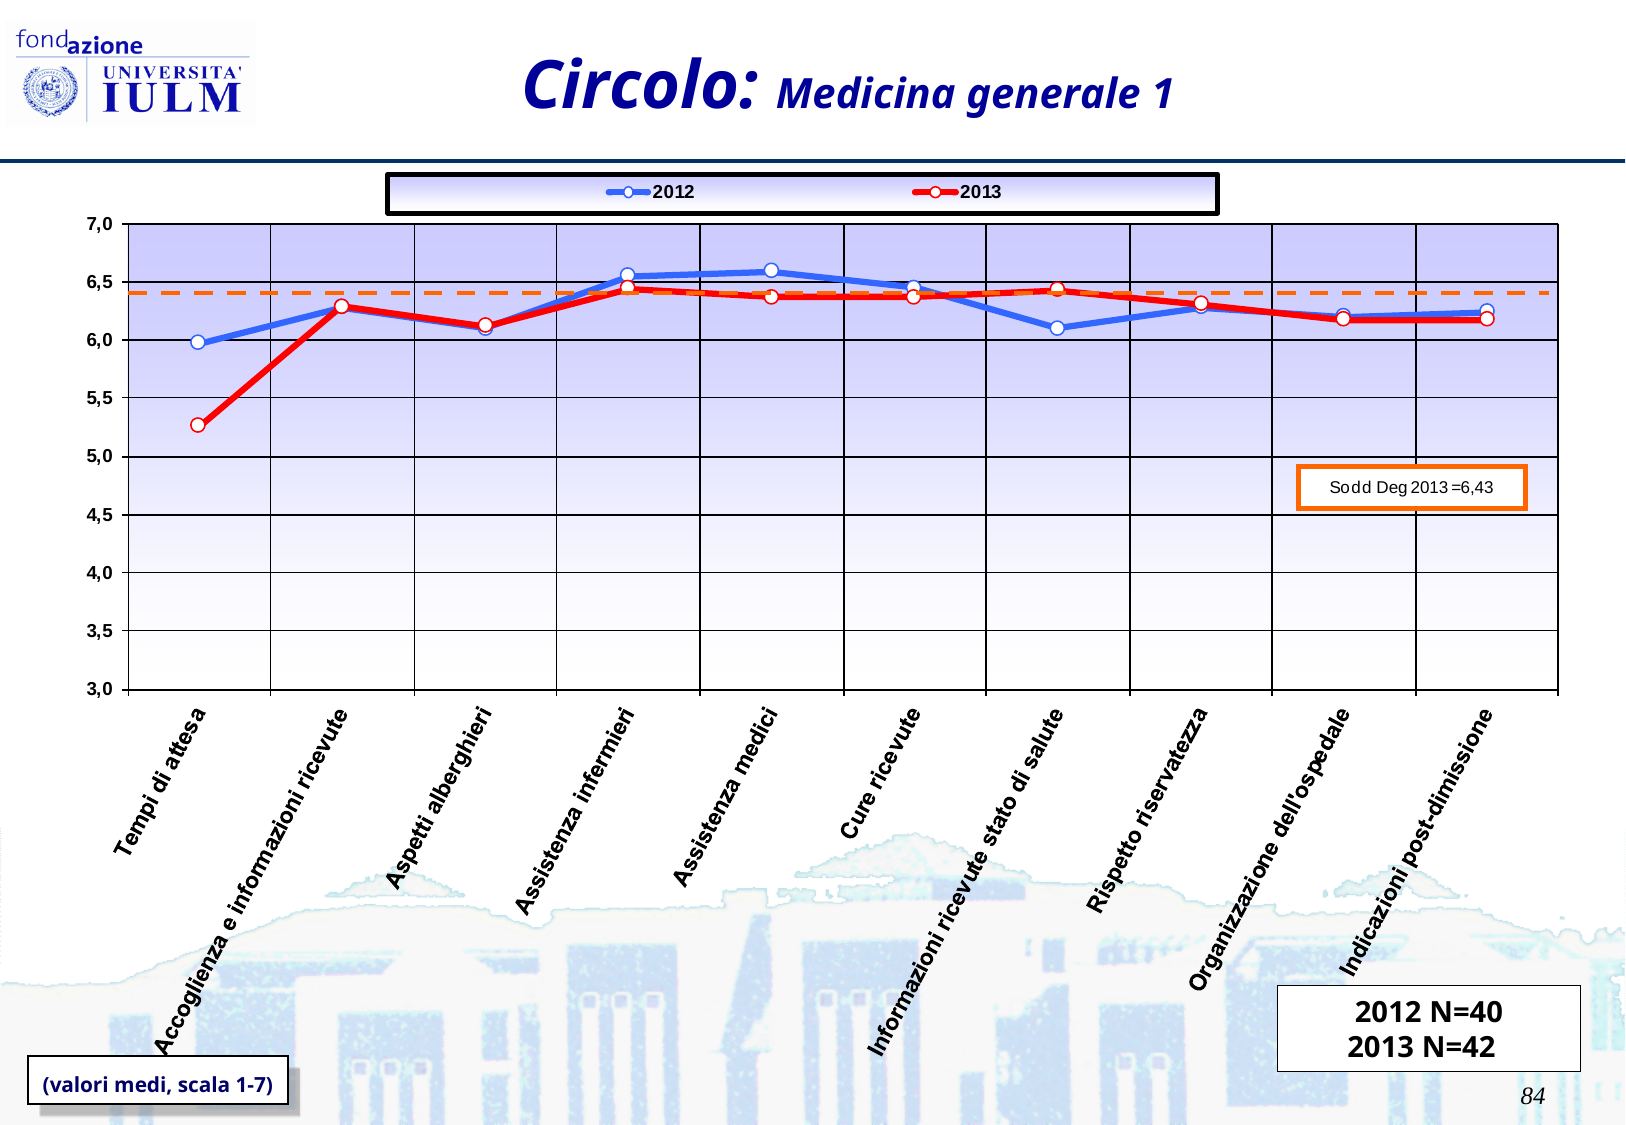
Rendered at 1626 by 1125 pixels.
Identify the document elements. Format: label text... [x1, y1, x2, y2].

text_box Circolo: Medicina generale 1 [304, 18, 1392, 144]
text_box 2012 N=40 2013 N=42 [1277, 985, 1581, 1072]
picture [5, 19, 256, 127]
text_box (valori medi, scala 1-7) [27, 1056, 288, 1105]
picture [44, 160, 1563, 1107]
